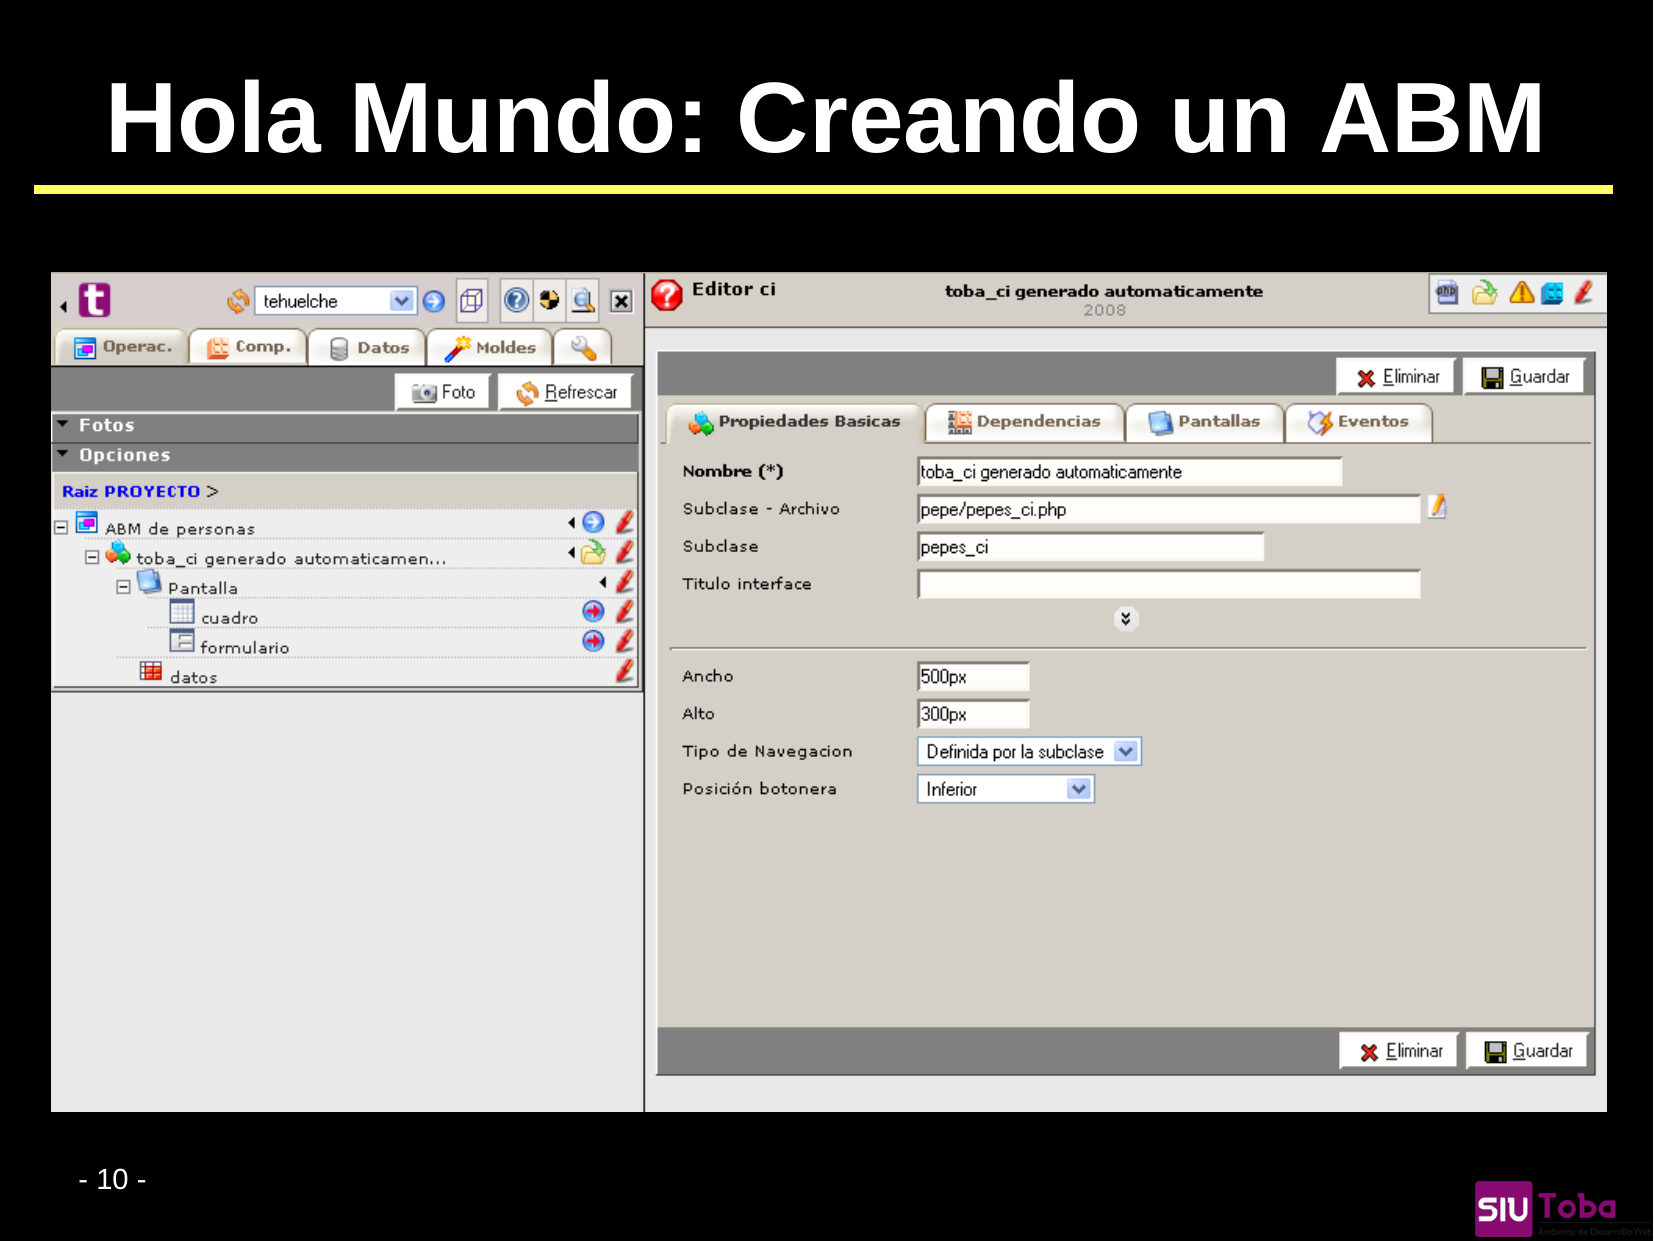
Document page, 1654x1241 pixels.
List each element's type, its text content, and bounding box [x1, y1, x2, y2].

title Hola Mundo: Creando un ABM [58, 47, 1594, 188]
picture [51, 272, 1607, 1112]
picture [1475, 1181, 1652, 1237]
